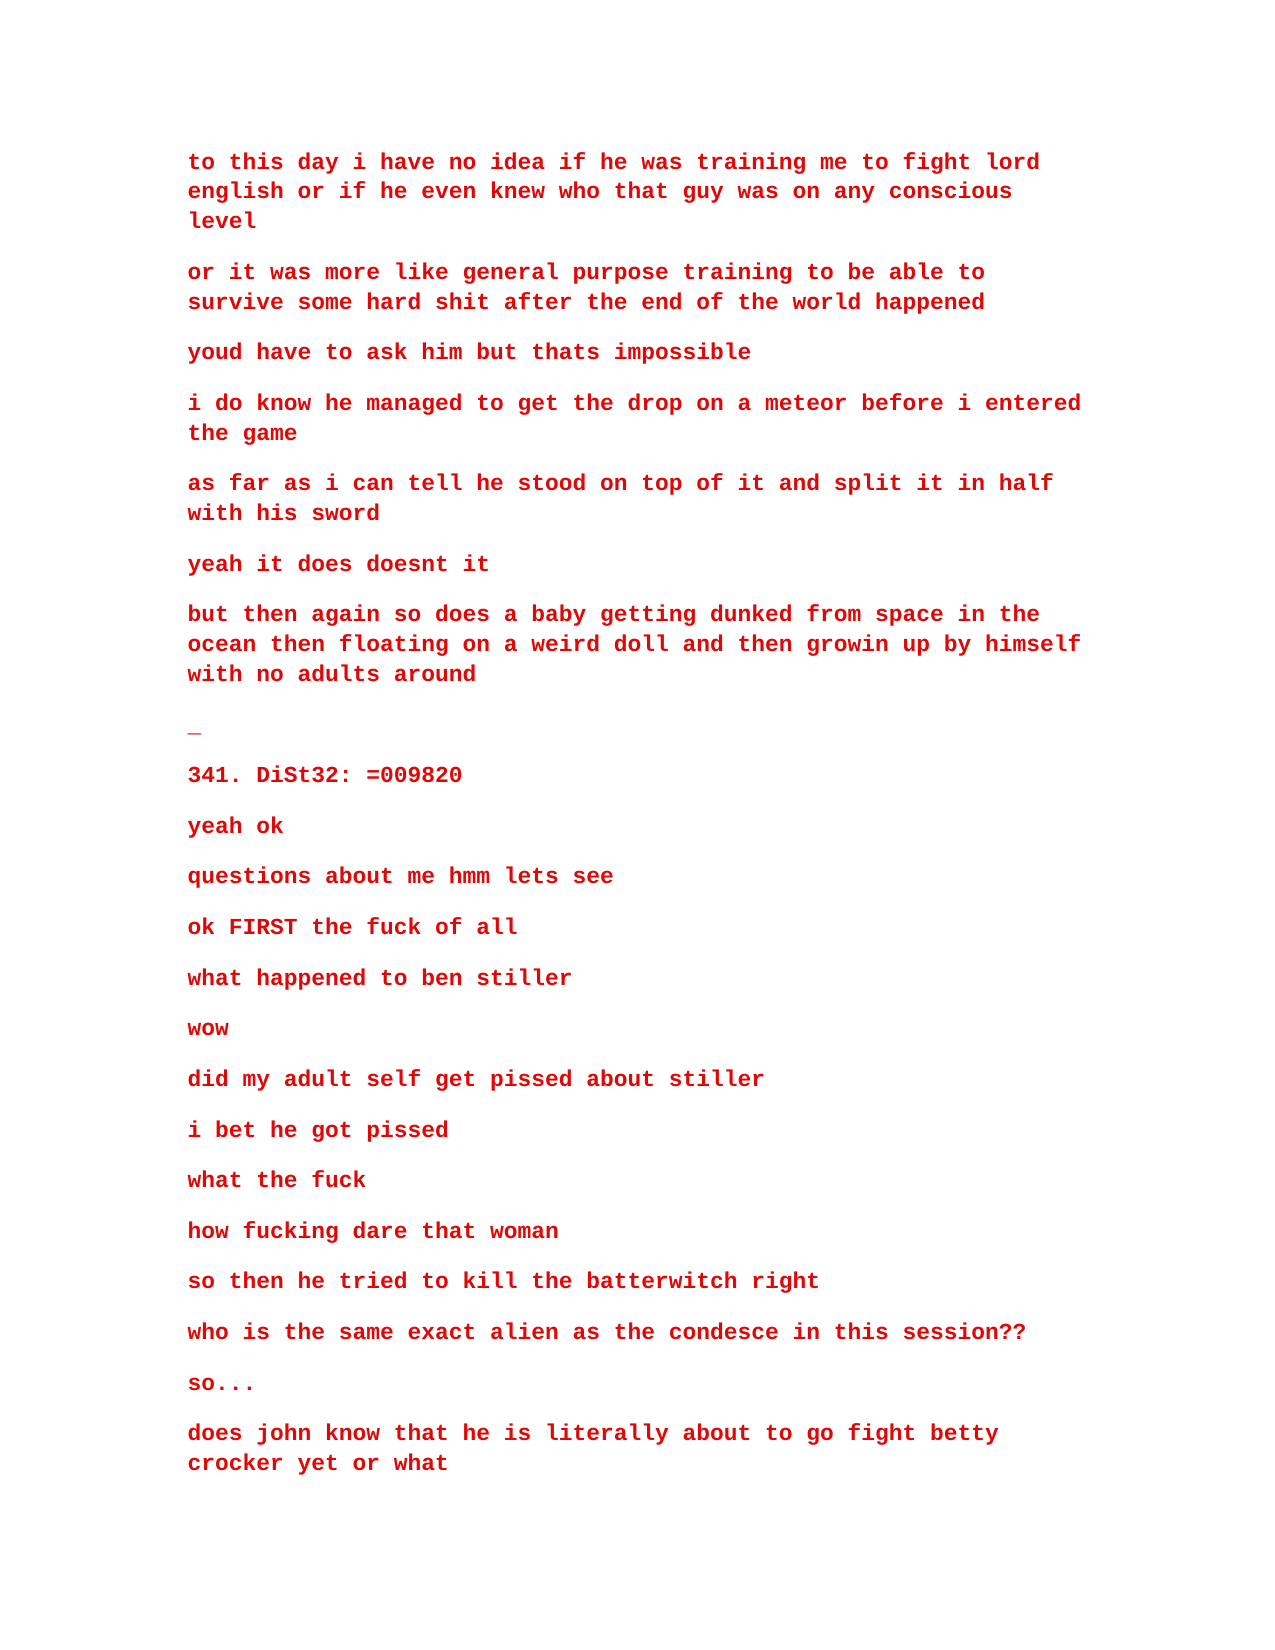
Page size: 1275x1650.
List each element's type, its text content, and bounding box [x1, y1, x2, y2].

text does john know that he is literally about to go fight betty crocker yet or what [187, 1422, 1087, 1477]
text questions about me hmm lets see [187, 865, 1087, 891]
text how fucking dare that woman [187, 1219, 1087, 1245]
text to this day i have no idea if he was training me to fight lord english or if he even knew who that guy was on any conscious level [187, 150, 1087, 236]
text what the fuck [187, 1168, 1087, 1194]
text ok FIRST the fuck of all [187, 915, 1087, 941]
text yeah ok [187, 814, 1087, 840]
text so... [187, 1371, 1087, 1397]
text yeah it does doesnt it [187, 552, 1087, 578]
text so then he tried to kill the batterwitch right [187, 1270, 1087, 1296]
text i do know he managed to get the drop on a meteor before i entered the game [187, 391, 1087, 447]
text what happened to ben stiller [187, 966, 1087, 992]
text 341. DiSt32: =009820 [187, 763, 1087, 789]
text who is the same exact alien as the condesce in this session?? [187, 1320, 1087, 1346]
text wow [187, 1017, 1087, 1043]
text i bet he got pissed [187, 1118, 1087, 1144]
text _ [187, 713, 1087, 739]
text as far as i can tell he stood on top of it and split it in half with his sword [187, 472, 1087, 527]
text youd have to ask him but thats impossible [187, 341, 1087, 367]
text but then again so does a baby getting dunked from space in the ocean then floating on a weird doll and then growin up by himself with no adults around [187, 603, 1087, 688]
text or it was more like general purpose training to be able to survive some hard shit after the end of the world happened [187, 260, 1087, 316]
text did my adult self get pissed about stiller [187, 1067, 1087, 1093]
